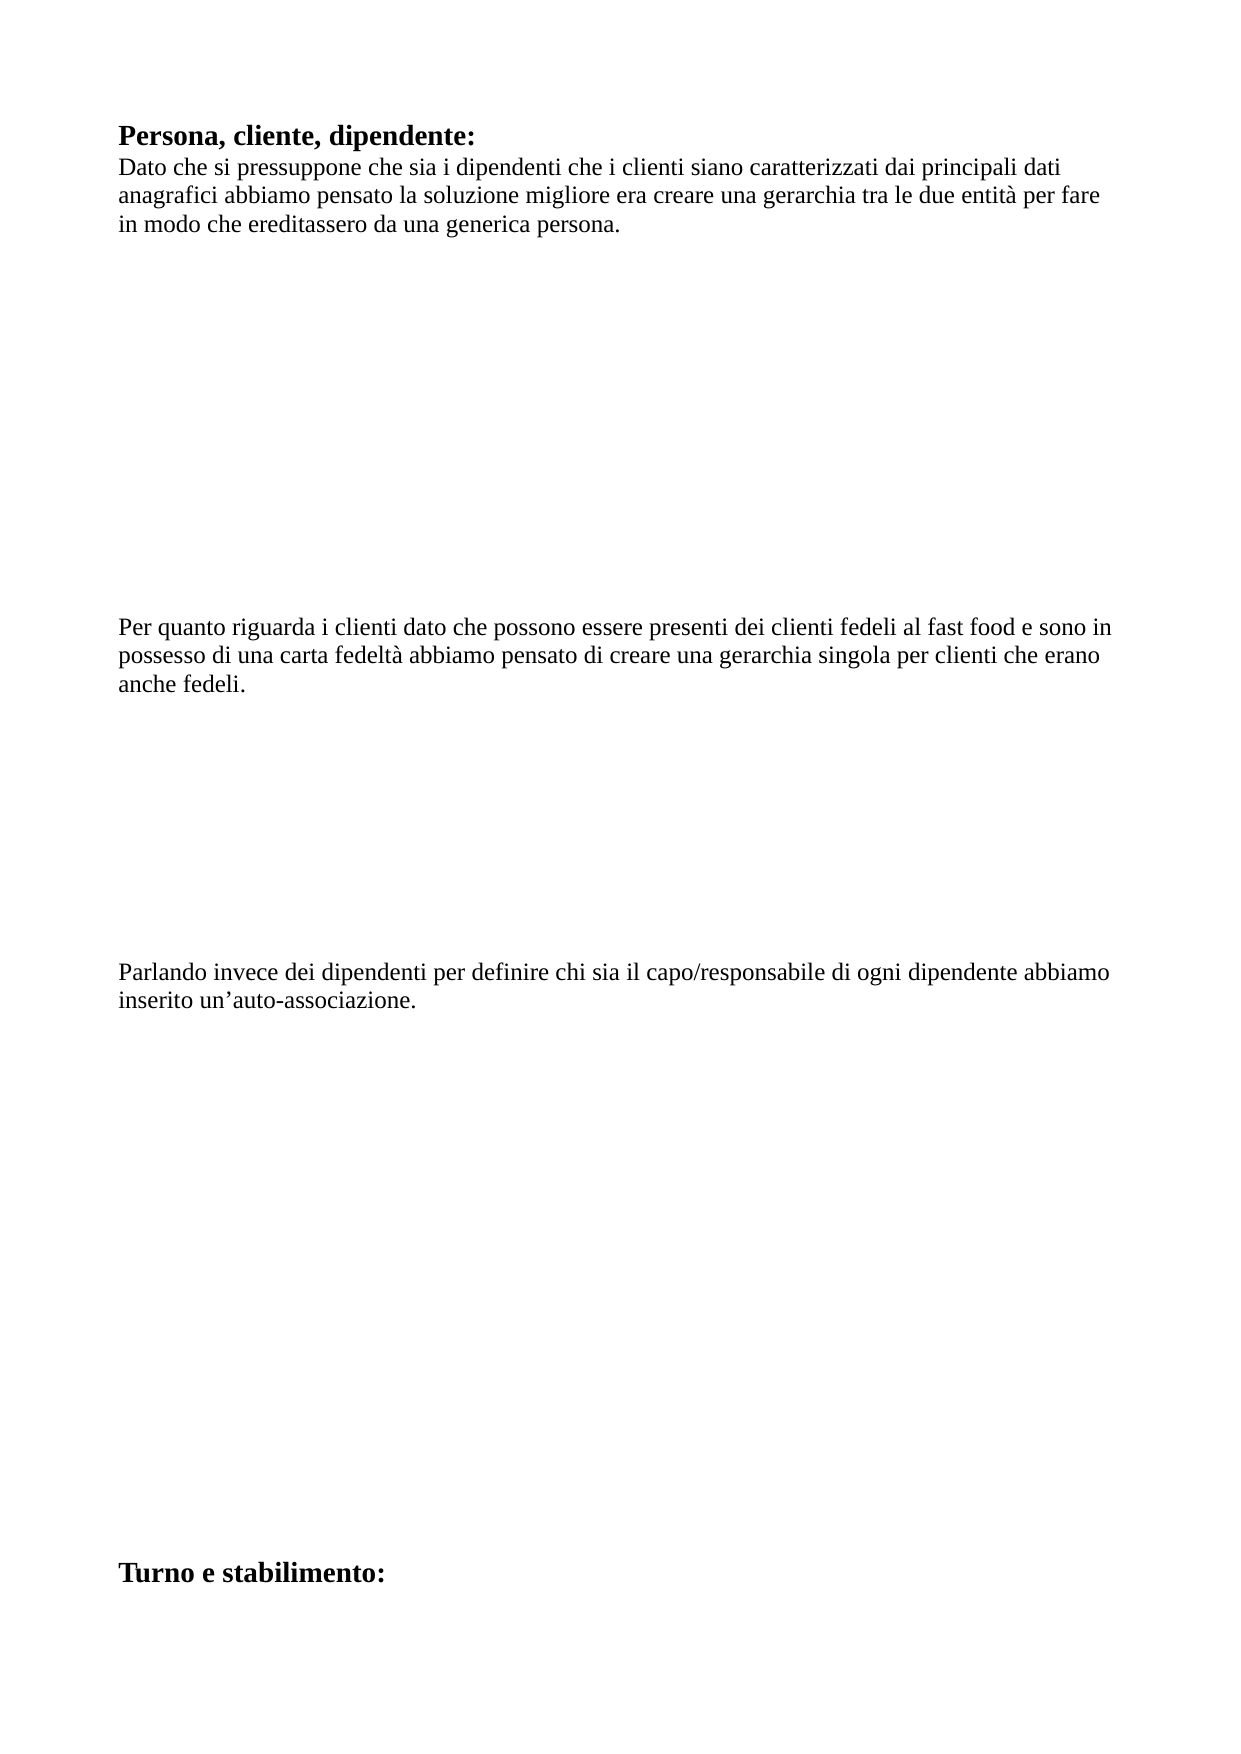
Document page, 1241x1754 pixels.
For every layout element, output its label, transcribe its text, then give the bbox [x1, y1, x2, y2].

text Dato che si pressuppone che sia i dipendenti che i clienti siano caratterizzati dai principali dati anagrafici abbiamo pensato la soluzione migliore era creare una gerarchia tra le due entità per fare in modo che ereditassero da una generica persona. [118, 152, 1122, 238]
text Per quanto riguarda i clienti dato che possono essere presenti dei clienti fedeli al fast food e sono in possesso di una carta fedeltà abbiamo pensato di creare una gerarchia singola per clienti che erano anche fedeli. [118, 612, 1122, 698]
text Persona, cliente, dipendente: [118, 118, 1122, 152]
text Parlando invece dei dipendenti per definire chi sia il capo/responsabile di ogni dipendente abbiamo inserito un’auto-associazione. [118, 957, 1122, 1014]
text Turno e stabilimento: [118, 1556, 1122, 1589]
